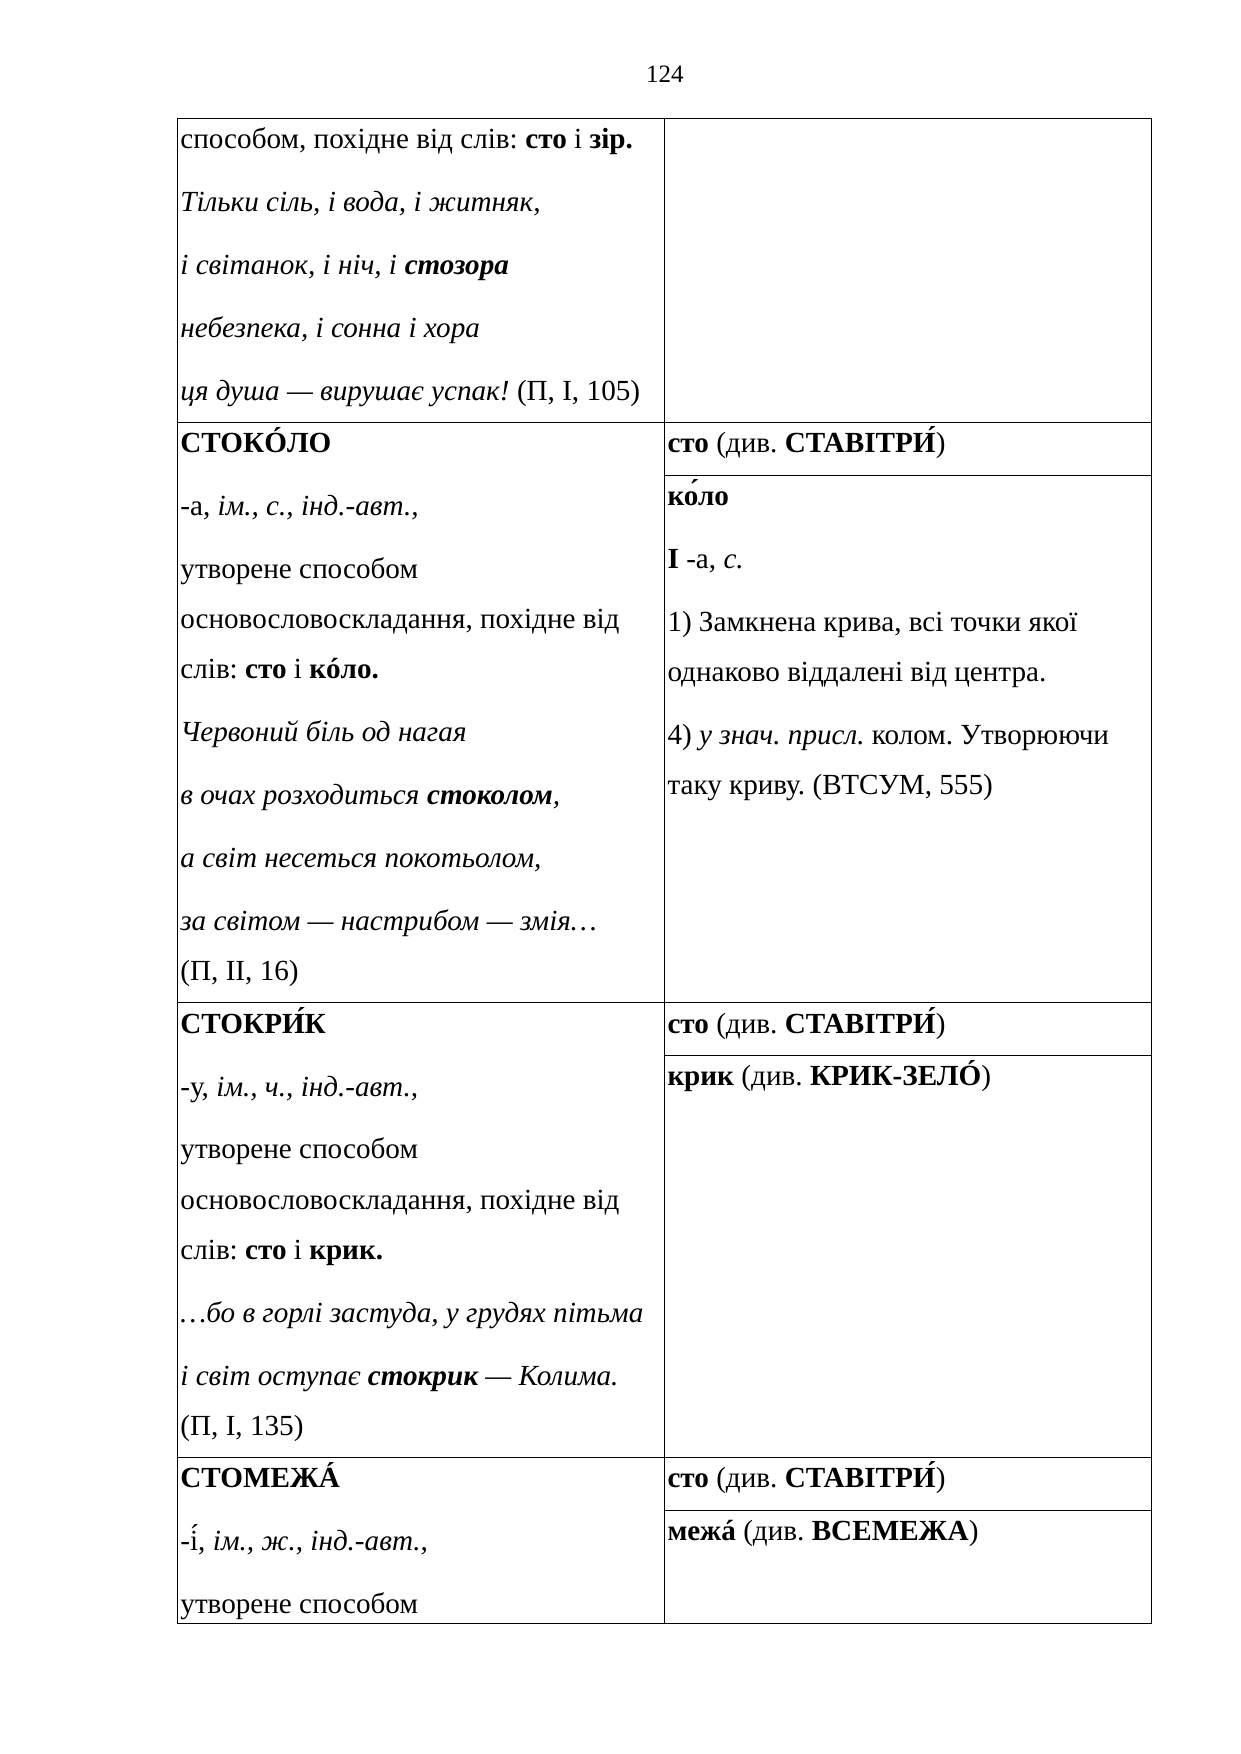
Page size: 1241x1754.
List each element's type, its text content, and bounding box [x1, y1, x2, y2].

table_cell крик (див. КРИК-ЗЕЛÓ) [665, 1056, 1151, 1457]
table_cell сто (див. СТАВІТРИ́) [665, 423, 1151, 474]
table_cell способом, похідне від слів: сто і зір. Тільки сіль, і вода, і житняк, і світанок, і ніч, і стозора небезпека, і сонна і хора ця душа — вирушає успак! (П, І, 105) [178, 119, 664, 422]
table_cell [665, 119, 1151, 422]
table_cell СТОМЕЖÁ -і́, ім., ж., інд.-авт., утворене способом [178, 1458, 664, 1623]
table_cell сто (див. СТАВІТРИ́) [665, 1458, 1151, 1510]
table_cell СТОКÓЛО -а, ім., с., інд.-авт., утворене способом основословоскладання, похідне від слів: сто і кóло. Червоний біль од нагая в очах розходиться стоколом, а світ несеться покотьолом, за світом — настрибом — змія… (П, ІІ, 16) [178, 423, 664, 1002]
table_cell ко́ло I -а, с. 1) Замкнена крива, всі точки якої однаково віддалені від центра. 4) у знач. присл. колом. Утворюючи таку криву. (ВТСУМ, 555) [665, 476, 1151, 1002]
table_cell сто (див. СТАВІТРИ́) [665, 1003, 1151, 1055]
table_cell межá (див. ВСЕМЕЖА) [665, 1511, 1151, 1623]
table_cell СТОКРИ́К -у, ім., ч., інд.-авт., утворене способом основословоскладання, похідне від слів: сто і крик. …бо в горлі застуда, у грудях пітьма і світ оступає стокрик — Колима. (П, І, 135) [178, 1003, 664, 1457]
